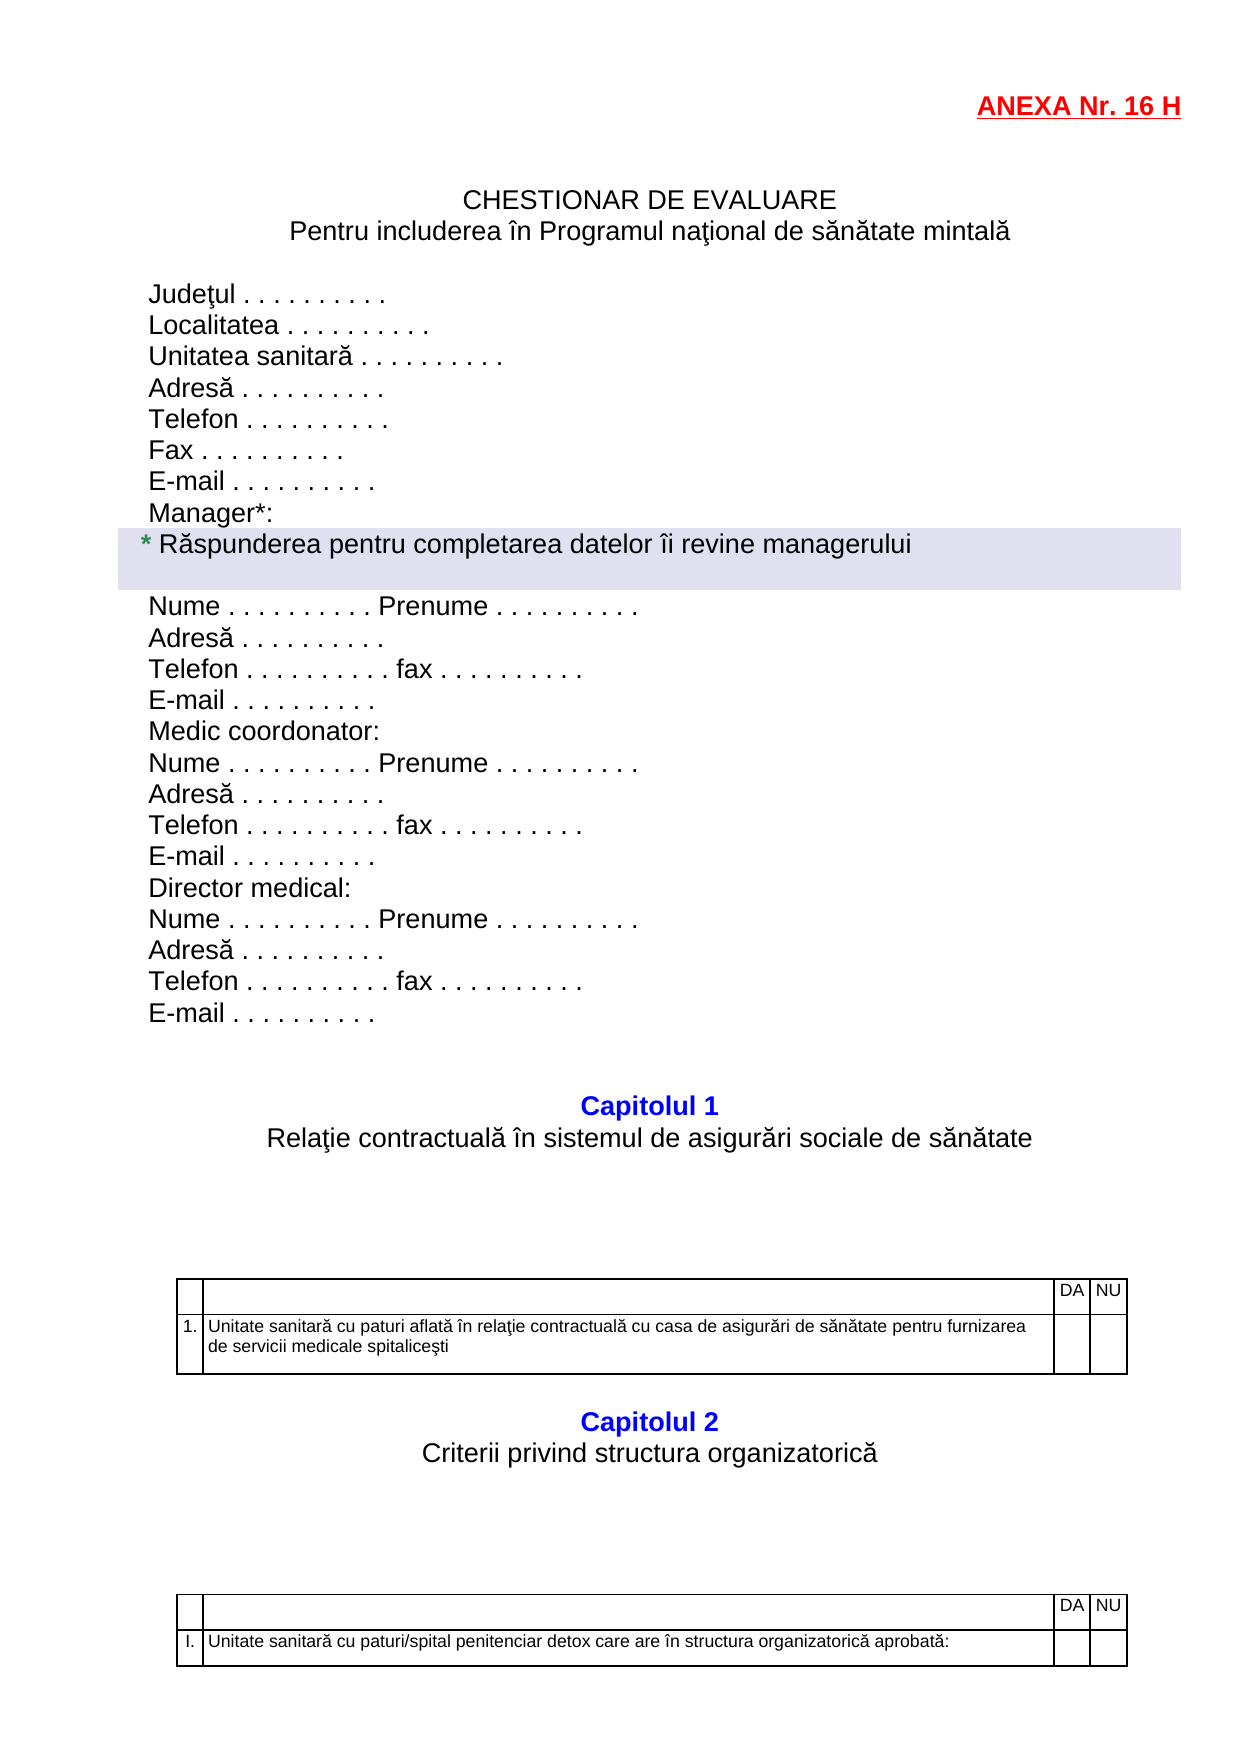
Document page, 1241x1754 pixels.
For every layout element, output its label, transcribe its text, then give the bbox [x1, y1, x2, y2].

text Nume . . . . . . . . . . Prenume . . . . . . . . . . [118, 903, 1181, 934]
text Director medical: [118, 872, 1181, 903]
table_header [172, 1562, 177, 1593]
text Fax . . . . . . . . . . [118, 434, 1181, 465]
table_cell [178, 1595, 202, 1629]
table_header [177, 1562, 203, 1593]
text E-mail . . . . . . . . . . [118, 684, 1181, 715]
text Localitatea . . . . . . . . . . [118, 309, 1181, 340]
text Adresă . . . . . . . . . . [118, 372, 1181, 403]
text Unitatea sanitară . . . . . . . . . . [118, 340, 1181, 372]
table_cell [172, 1314, 176, 1373]
table_cell NU [1091, 1280, 1126, 1314]
text E-mail . . . . . . . . . . [118, 997, 1181, 1090]
text Nume . . . . . . . . . . Prenume . . . . . . . . . . [118, 590, 1181, 622]
table_cell DA [1055, 1280, 1089, 1314]
text CHESTIONAR DE EVALUARE Pentru includerea în Programul naţional de sănătate mintală [118, 184, 1181, 278]
table_cell [204, 1280, 1053, 1314]
table_cell 1. [178, 1315, 202, 1373]
text ANEXA Nr. 16 H [118, 90, 1181, 184]
table_cell NU [1091, 1595, 1126, 1629]
text Telefon . . . . . . . . . . fax . . . . . . . . . . [118, 653, 1181, 684]
text * Răspunderea pentru completarea datelor îi revine managerului [118, 528, 1181, 590]
table_header [1054, 1247, 1090, 1278]
table_cell [1091, 1631, 1126, 1665]
text Adresă . . . . . . . . . . [118, 622, 1181, 653]
table_cell [1091, 1315, 1126, 1373]
table_header [1090, 1562, 1127, 1593]
text Adresă . . . . . . . . . . [118, 778, 1181, 809]
text E-mail . . . . . . . . . . [118, 840, 1181, 872]
table_header [203, 1247, 1054, 1278]
table_cell [172, 1278, 176, 1314]
table_header [1054, 1562, 1090, 1593]
text Capitolul 1 Relaţie contractuală în sistemul de asigurări sociale de sănătate [118, 1090, 1181, 1215]
table_cell [172, 1594, 176, 1629]
table_cell I. [178, 1631, 202, 1665]
table_cell [172, 1629, 176, 1665]
text Adresă . . . . . . . . . . [118, 934, 1181, 965]
text Telefon . . . . . . . . . . [118, 403, 1181, 434]
text E-mail . . . . . . . . . . [118, 465, 1181, 497]
table_header [177, 1247, 203, 1278]
table_header [1090, 1247, 1127, 1278]
table_cell [1055, 1315, 1089, 1373]
text Telefon . . . . . . . . . . fax . . . . . . . . . . [118, 809, 1181, 840]
table_header [172, 1247, 177, 1278]
table_cell Unitate sanitară cu paturi aflată în relaţie contractuală cu casa de asigurări de sănătate pentru furnizarea de servicii medicale spitaliceşti [204, 1315, 1053, 1373]
table_cell [178, 1280, 202, 1314]
table_cell Unitate sanitară cu paturi/spital penitenciar detox care are în structura organizatorică aprobată: [204, 1631, 1053, 1665]
text Medic coordonator: [118, 715, 1181, 747]
text Telefon . . . . . . . . . . fax . . . . . . . . . . [118, 965, 1181, 997]
table_cell DA [1055, 1595, 1089, 1629]
text Manager*: [118, 497, 1181, 528]
text Capitolul 2 Criterii privind structura organizatorică [118, 1406, 1181, 1531]
text Nume . . . . . . . . . . Prenume . . . . . . . . . . [118, 747, 1181, 778]
table_cell [1055, 1631, 1089, 1665]
text Judeţul . . . . . . . . . . [118, 278, 1181, 309]
table_cell [204, 1595, 1053, 1629]
table_header [203, 1562, 1054, 1593]
